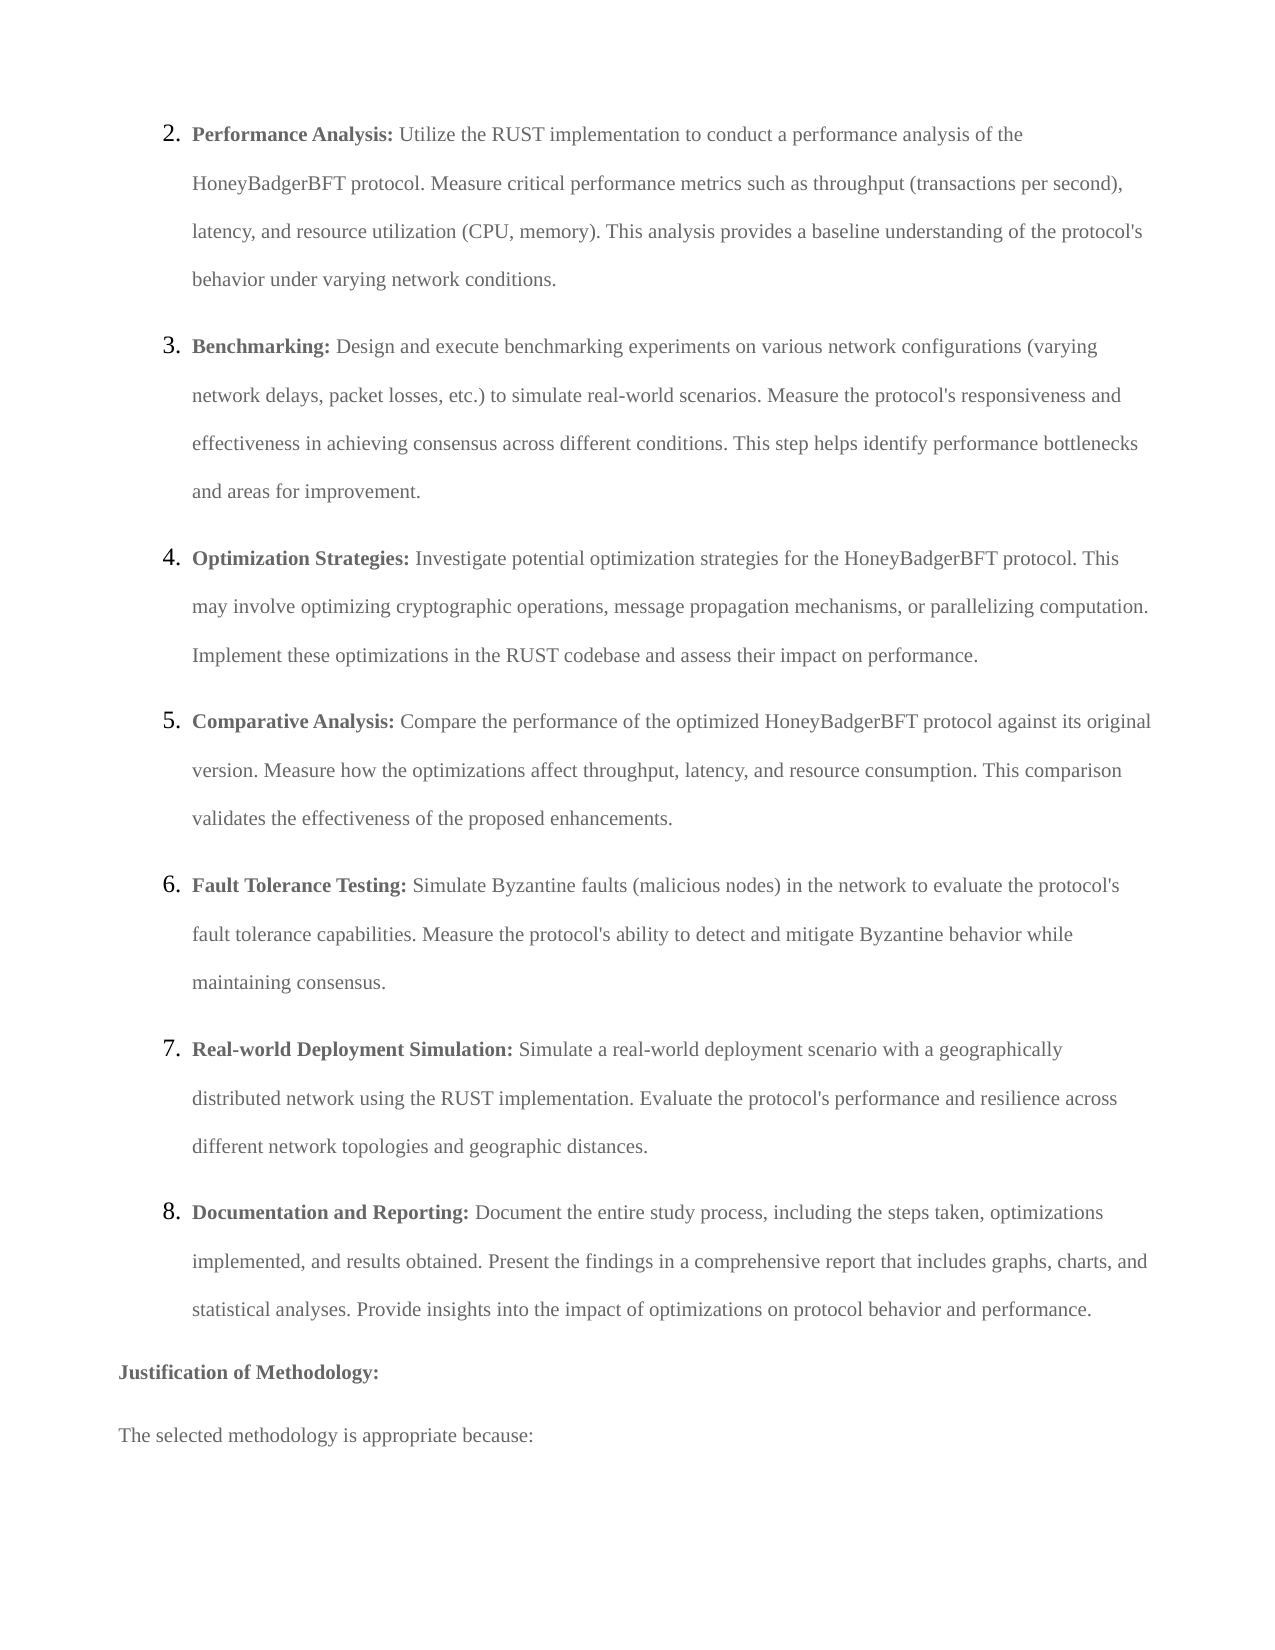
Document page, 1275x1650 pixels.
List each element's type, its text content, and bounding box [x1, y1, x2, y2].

list Performance Analysis: Utilize the RUST implementation to conduct a performance analysis of the HoneyBadgerBFT protocol. Measure critical performance metrics such as throughput (transactions per second), latency, and resource utilization (CPU, memory). This analysis provides a baseline understanding of the protocol's behavior under varying network conditions. [162, 118, 1157, 291]
text Justification of Methodology: [118, 1360, 1157, 1384]
list Fault Tolerance Testing: Simulate Byzantine faults (malicious nodes) in the network to evaluate the protocol's fault tolerance capabilities. Measure the protocol's ability to detect and mitigate Byzantine behavior while maintaining consensus. [162, 869, 1157, 994]
list Real-world Deployment Simulation: Simulate a real-world deployment scenario with a geographically distributed network using the RUST implementation. Evaluate the protocol's performance and resilience across different network topologies and geographic distances. [162, 1033, 1157, 1158]
list Documentation and Reporting: Document the entire study process, including the steps taken, optimizations implemented, and results obtained. Present the findings in a comprehensive report that includes graphs, charts, and statistical analyses. Provide insights into the impact of optimizations on protocol behavior and performance. [162, 1196, 1157, 1321]
text The selected methodology is appropriate because: [118, 1423, 1157, 1447]
list Comparative Analysis: Compare the performance of the optimized HoneyBadgerBFT protocol against its original version. Measure how the optimizations affect throughput, latency, and resource consumption. This comparison validates the effectiveness of the proposed enhancements. [162, 705, 1157, 830]
list Optimization Strategies: Investigate potential optimization strategies for the HoneyBadgerBFT protocol. This may involve optimizing cryptographic operations, message propagation mechanisms, or parallelizing computation. Implement these optimizations in the RUST codebase and assess their impact on performance. [162, 542, 1157, 667]
list Benchmarking: Design and execute benchmarking experiments on various network configurations (varying network delays, packet losses, etc.) to simulate real-world scenarios. Measure the protocol's responsiveness and effectiveness in achieving consensus across different conditions. This step helps identify performance bottlenecks and areas for improvement. [162, 330, 1157, 503]
